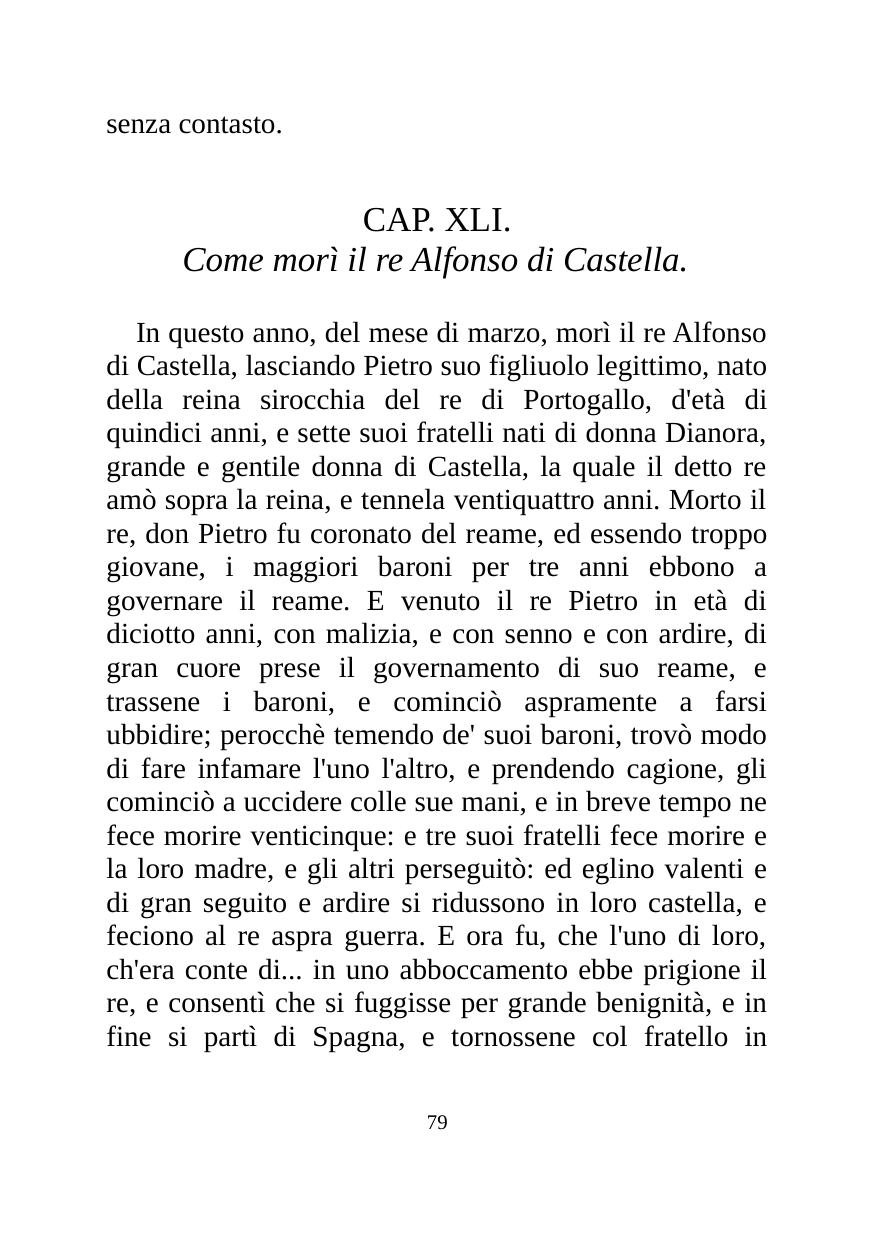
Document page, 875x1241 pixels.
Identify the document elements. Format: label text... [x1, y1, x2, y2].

text senza contasto. [106, 106, 768, 140]
text In questo anno, del mese di marzo, morì il re Alfonso di Castella, lasciando Pietro suo figliuolo legittimo, nato della reina sirocchia del re di Portogallo, d'età di quindici anni, e sette suoi fratelli nati di donna Dianora, grande e gentile donna di Castella, la quale il detto re amò sopra la reina, e tennela ventiquattro anni. Morto il re, don Pietro fu coronato del reame, ed essendo troppo giovane, i maggiori baroni per tre anni ebbono a governare il reame. E venuto il re Pietro in età di diciotto anni, con malizia, e con senno e con ardire, di gran cuore prese il governamento di suo reame, e trassene i baroni, e cominciò aspramente a farsi ubbidire; perocchè temendo de' suoi baroni, trovò modo di fare infamare l'uno l'altro, e prendendo cagione, gli cominciò a uccidere colle sue mani, e in breve tempo ne fece morire venticinque: e tre suoi fratelli fece morire e la loro madre, e gli altri perseguitò: ed eglino valenti e di gran seguito e ardire si ridussono in loro castella, e feciono al re aspra guerra. E ora fu, che l'uno di loro, ch'era conte di... in uno abboccamento ebbe prigione il re, e consentì che si fuggisse per grande benignità, e in fine si partì di Spagna, e tornossene col fratello in [106, 315, 768, 1053]
subtitle CAP. XLI. Come morì il re Alfonso di Castella. [106, 199, 768, 279]
